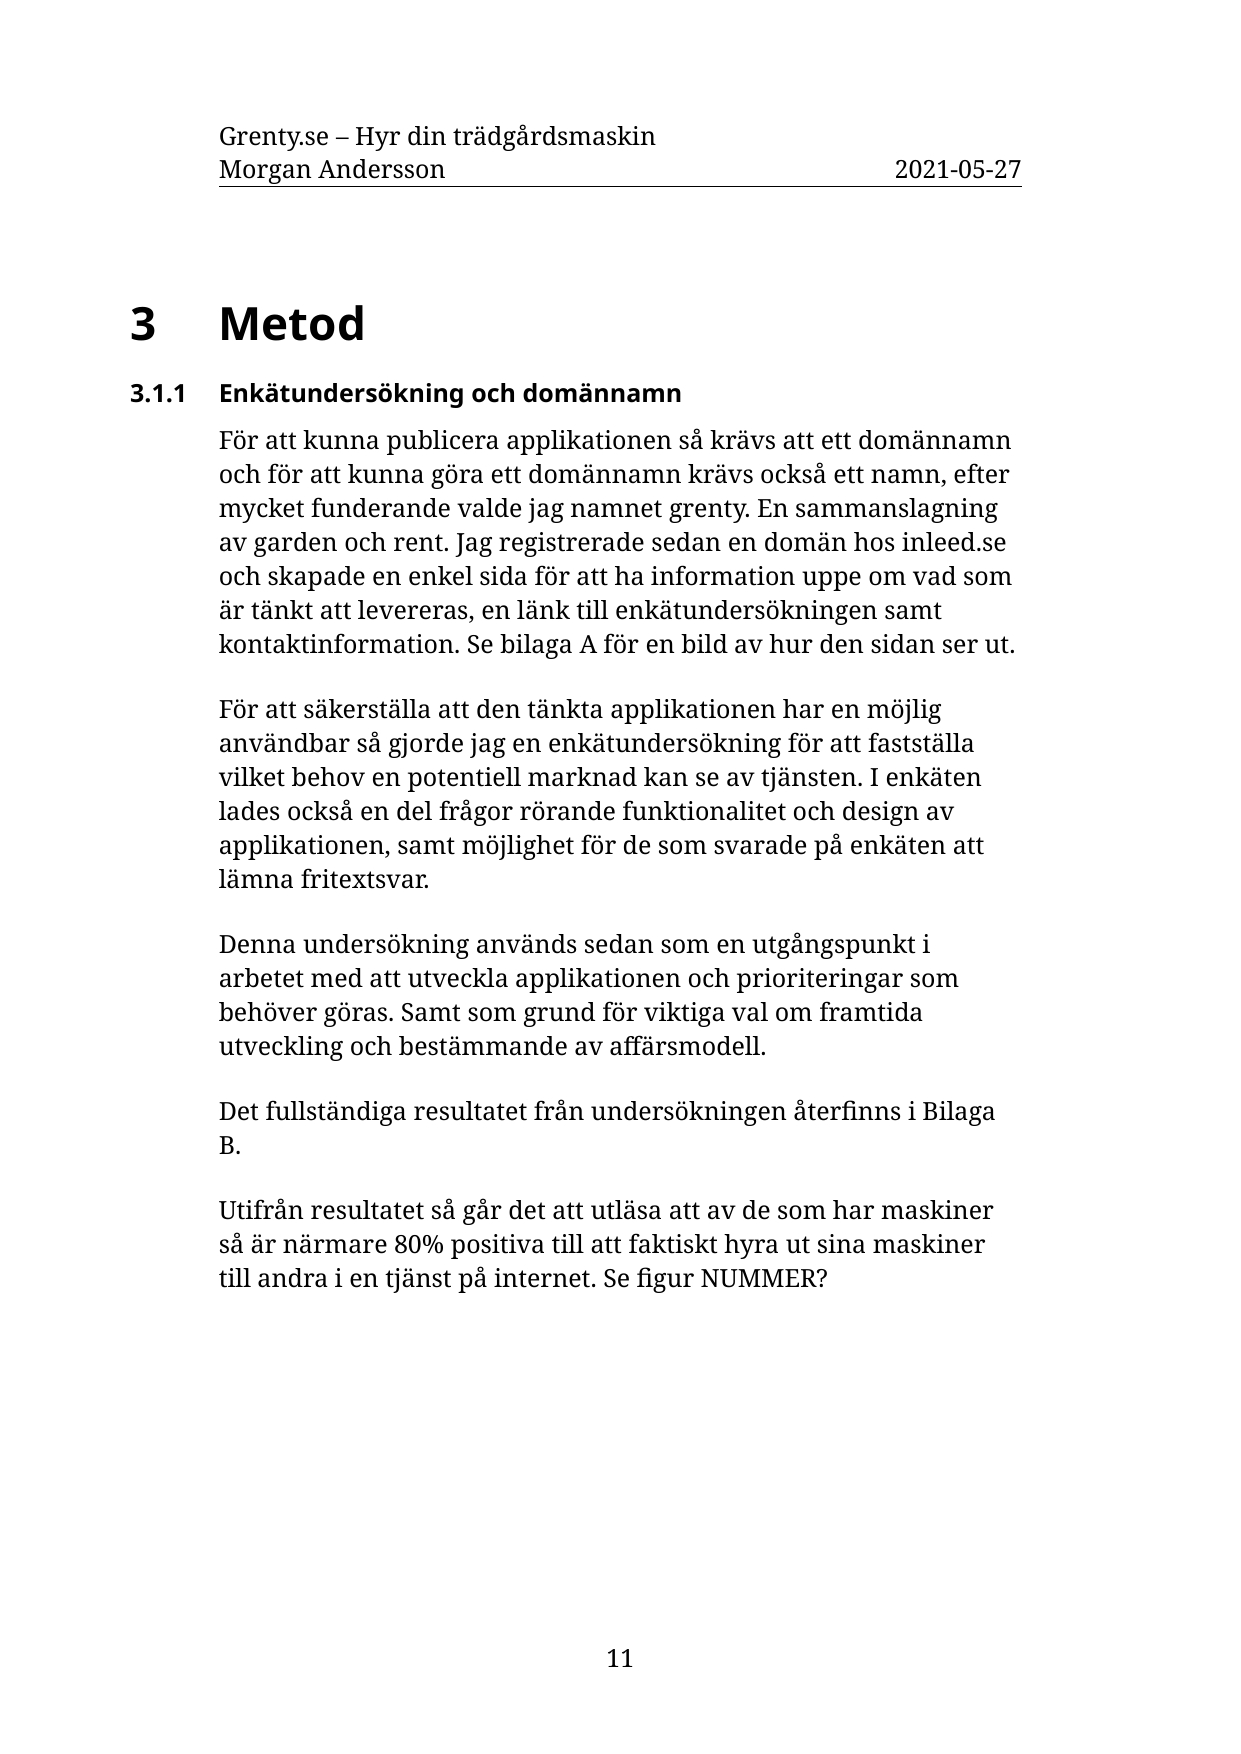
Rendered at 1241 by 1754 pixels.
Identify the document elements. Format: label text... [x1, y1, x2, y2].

text Denna undersökning används sedan som en utgångspunkt i arbetet med att utveckla applikationen och prioriteringar som behöver göras. Samt som grund för viktiga val om framtida utveckling och bestämmande av affärsmodell. [218, 927, 1022, 1063]
text Utifrån resultatet så går det att utläsa att av de som har maskiner så är närmare 80% positiva till att faktiskt hyra ut sina maskiner till andra i en tjänst på internet. Se figur NUMMER? [218, 1192, 1022, 1294]
text För att kunna publicera applikationen så krävs att ett domännamn och för att kunna göra ett domännamn krävs också ett namn, efter mycket funderande valde jag namnet grenty. En sammanslagning av garden och rent. Jag registrerade sedan en domän hos inleed.se och skapade en enkel sida för att ha information uppe om vad som är tänkt att levereras, en länk till enkätundersökningen samt kontaktinformation. Se bilaga A för en bild av hur den sidan ser ut. [218, 422, 1022, 661]
text För att säkerställa att den tänkta applikationen har en möjlig användbar så gjorde jag en enkätundersökning för att fastställa vilket behov en potentiell marknad kan se av tjänsten. I enkäten lades också en del frågor rörande funktionalitet och design av applikationen, samt möjlighet för de som svarade på enkäten att lämna fritextsvar. [218, 691, 1022, 896]
text Det fullständiga resultatet från undersökningen återfinns i Bilaga B. [218, 1093, 1022, 1162]
subtitle Metod [130, 291, 1022, 353]
subtitle Enkätundersökning och domännamn [130, 375, 1022, 409]
